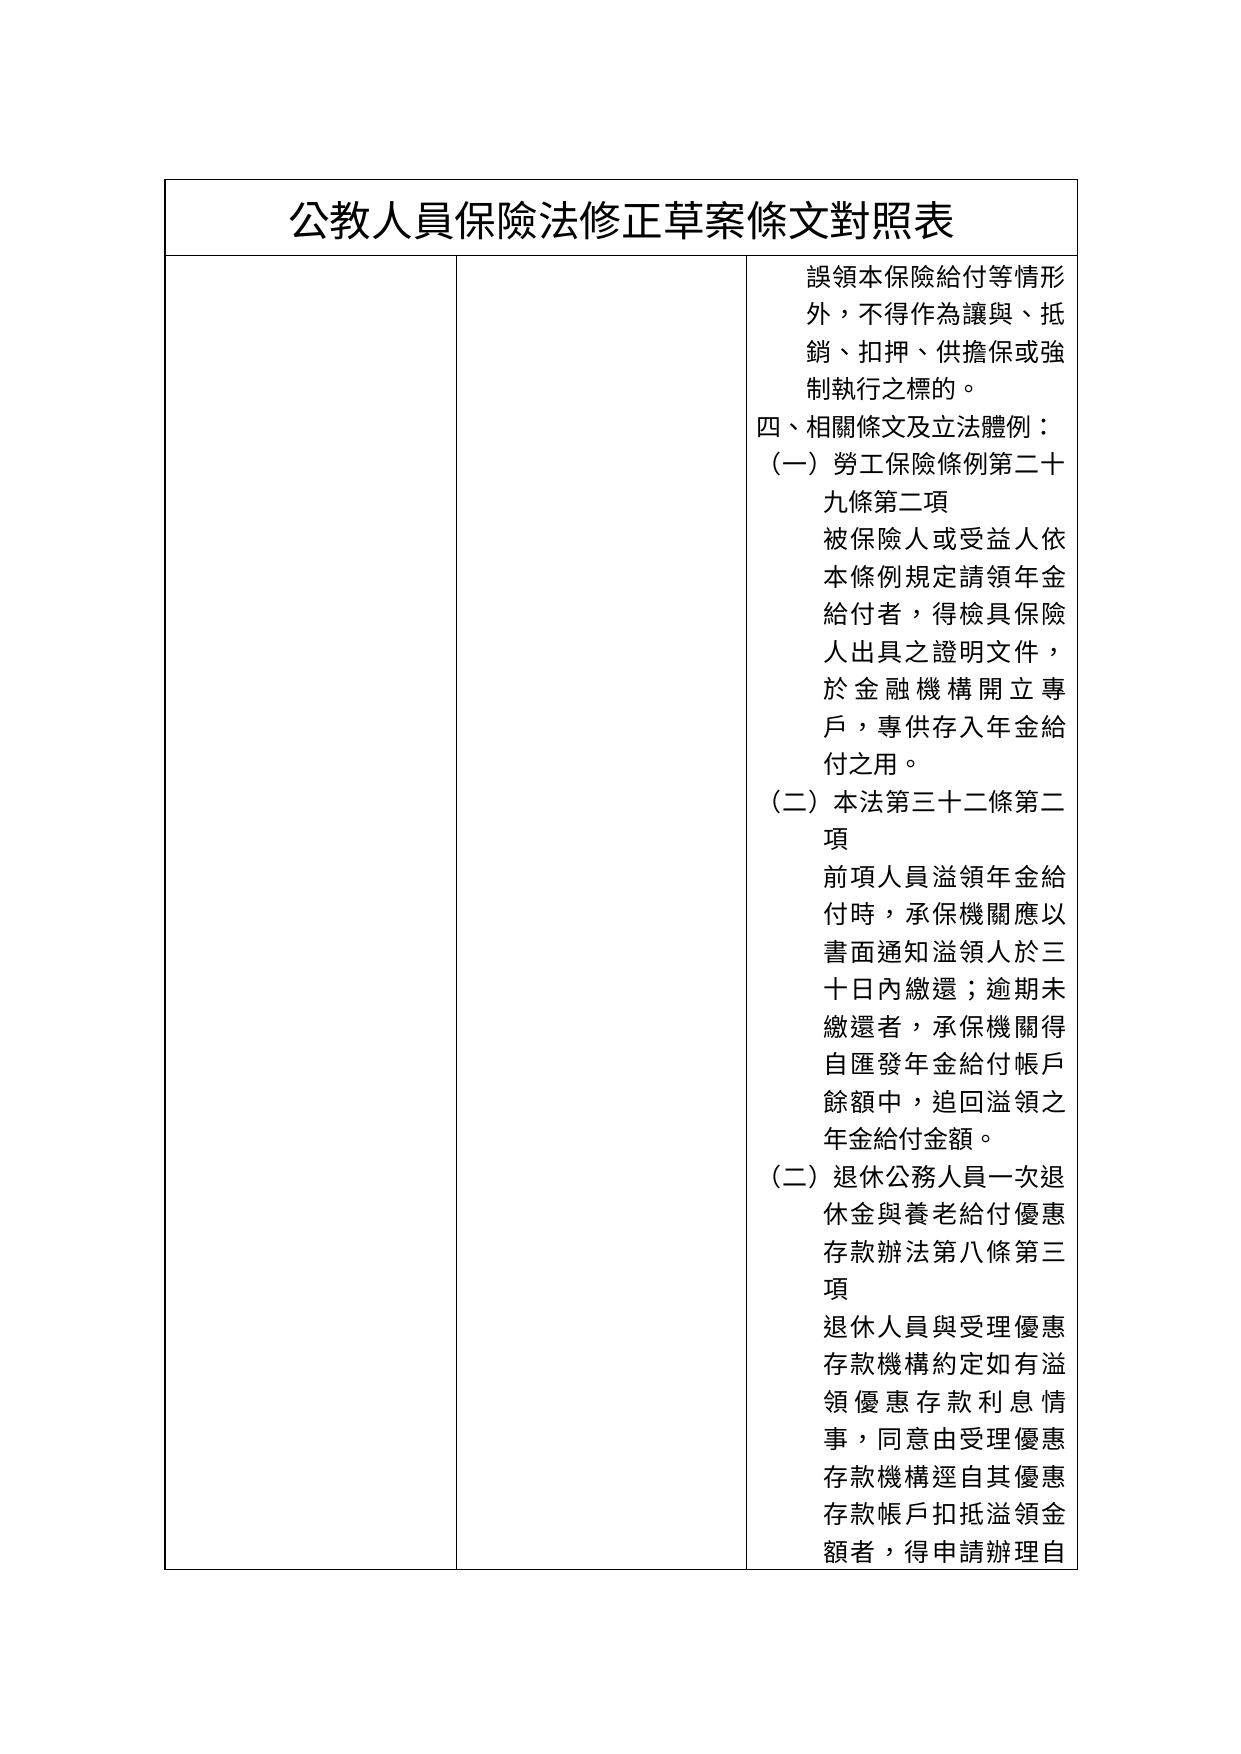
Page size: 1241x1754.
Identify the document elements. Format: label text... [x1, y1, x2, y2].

table_header 公教人員保險法修正草案條文對照表 [166, 180, 1077, 255]
table_cell [457, 256, 746, 1569]
table_cell 誤領本保險給付等情形外，不得作為讓與、抵銷、扣押、供擔保或強制執行之標的。 四、相關條文及立法體例： （一）勞工保險條例第二十九條第二項 被保險人或受益人依本條例規定請領年金給付者，得檢具保險人出具之證明文件，於金融機構開立專戶，專供存入年金給付之用。 （二）本法第三十二條第二項 前項人員溢領年金給付時，承保機關應以書面通知溢領人於三十日內繳還；逾期未繳還者，承保機關得自匯發年金給付帳戶餘額中，追回溢領之年金給付金額。 （二）退休公務人員一次退休金與養老給付優惠存款辦法第八條第三項 退休人員與受理優惠存款機構約定如有溢領優惠存款利息情事，同意由受理優惠存款機構逕自其優惠存款帳戶扣抵溢領金額者，得申請辦理自 [747, 256, 1077, 1569]
table_cell [166, 256, 456, 1569]
